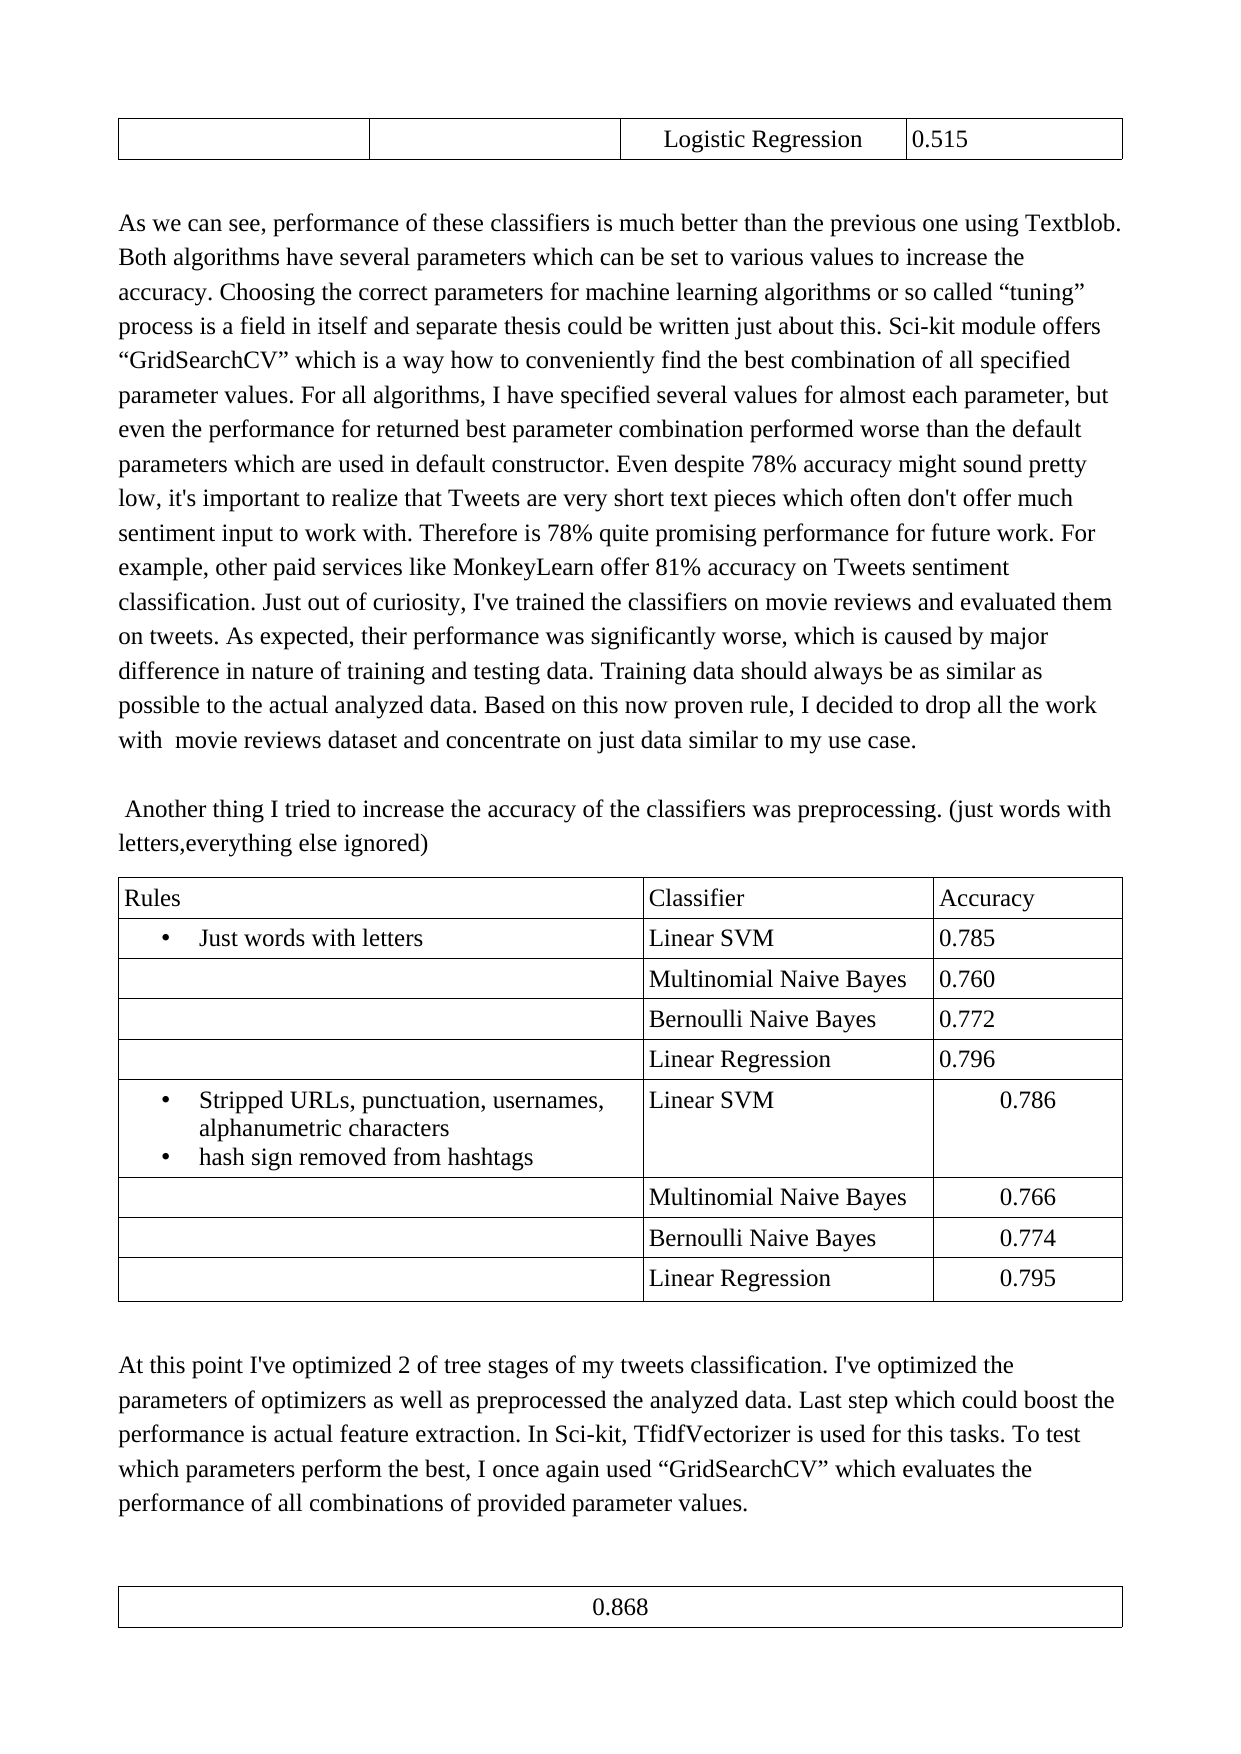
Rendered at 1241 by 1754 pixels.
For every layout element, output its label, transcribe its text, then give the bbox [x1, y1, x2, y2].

table_cell Bernoulli Naive Bayes [644, 1218, 933, 1257]
table_cell [119, 959, 643, 998]
table_header Classifier [644, 878, 933, 918]
table_cell Bernoulli Naive Bayes [644, 999, 933, 1038]
table_cell [119, 1178, 643, 1217]
table_header Accuracy [934, 878, 1122, 918]
table_cell Linear SVM [644, 919, 933, 958]
table_cell [370, 119, 620, 158]
table_header 0.868 [119, 1587, 1122, 1627]
table_cell 0.774 [934, 1218, 1122, 1257]
table_cell Linear Regression [644, 1258, 933, 1301]
table_cell Just words with letters [119, 919, 643, 958]
table_cell Multinomial Naive Bayes [644, 1178, 933, 1217]
table_cell 0.785 [934, 919, 1122, 958]
text As we can see, performance of these classifiers is much better than the previous one using Textblob. Both algorithms have several parameters which can be set to various values to increase the accuracy. Choosing the correct parameters for machine learning algorithms or so called “tuning” process is a field in itself and separate thesis could be written just about this. Sci-kit module offers “GridSearchCV” which is a way how to conveniently find the best combination of all specified parameter values. For all algorithms, I have specified several values for almost each parameter, but even the performance for returned best parameter combination performed worse than the default parameters which are used in default constructor. Even despite 78% accuracy might sound pretty low, it's important to realize that Tweets are very short text pieces which often don't offer much sentiment input to work with. Therefore is 78% quite promising performance for future work. For example, other paid services like MonkeyLearn offer 81% accuracy on Tweets sentiment classification. Just out of curiosity, I've trained the classifiers on movie reviews and evaluated them on tweets. As expected, their performance was significantly worse, which is caused by major difference in nature of training and testing data. Training data should always be as similar as possible to the actual analyzed data. Based on this now proven rule, I decided to drop all the work with movie reviews dataset and concentrate on just data similar to my use case. Another thing I tried to increase the accuracy of the classifiers was preprocessing. (just words with letters,everything else ignored) [118, 208, 1122, 857]
table_cell 0.760 [934, 959, 1122, 998]
table_cell 0.772 [934, 999, 1122, 1038]
table_cell [119, 1218, 643, 1257]
table_cell Linear SVM [644, 1080, 933, 1177]
table_cell [119, 119, 369, 158]
table_cell 0.795 [934, 1258, 1122, 1301]
text At this point I've optimized 2 of tree stages of my tweets classification. I've optimized the parameters of optimizers as well as preprocessed the analyzed data. Last step which could boost the performance is actual feature extraction. In Sci-kit, TfidfVectorizer is used for this tasks. To test which parameters perform the best, I once again used “GridSearchCV” which evaluates the performance of all combinations of provided parameter values. [118, 1350, 1122, 1517]
table_cell Multinomial Naive Bayes [644, 959, 933, 998]
table_cell 0.786 [934, 1080, 1122, 1177]
table_cell Linear Regression [644, 1040, 933, 1079]
table_header Rules [119, 878, 643, 918]
table_cell [119, 1040, 643, 1079]
table_cell [119, 1258, 643, 1301]
table_cell 0.796 [934, 1040, 1122, 1079]
table_cell 0.515 [907, 119, 1122, 158]
table_cell Stripped URLs, punctuation, usernames, alphanumetric characters hash sign removed from hashtags [119, 1080, 643, 1177]
table_cell [119, 999, 643, 1038]
table_cell Logistic Regression [621, 119, 906, 158]
table_cell 0.766 [934, 1178, 1122, 1217]
